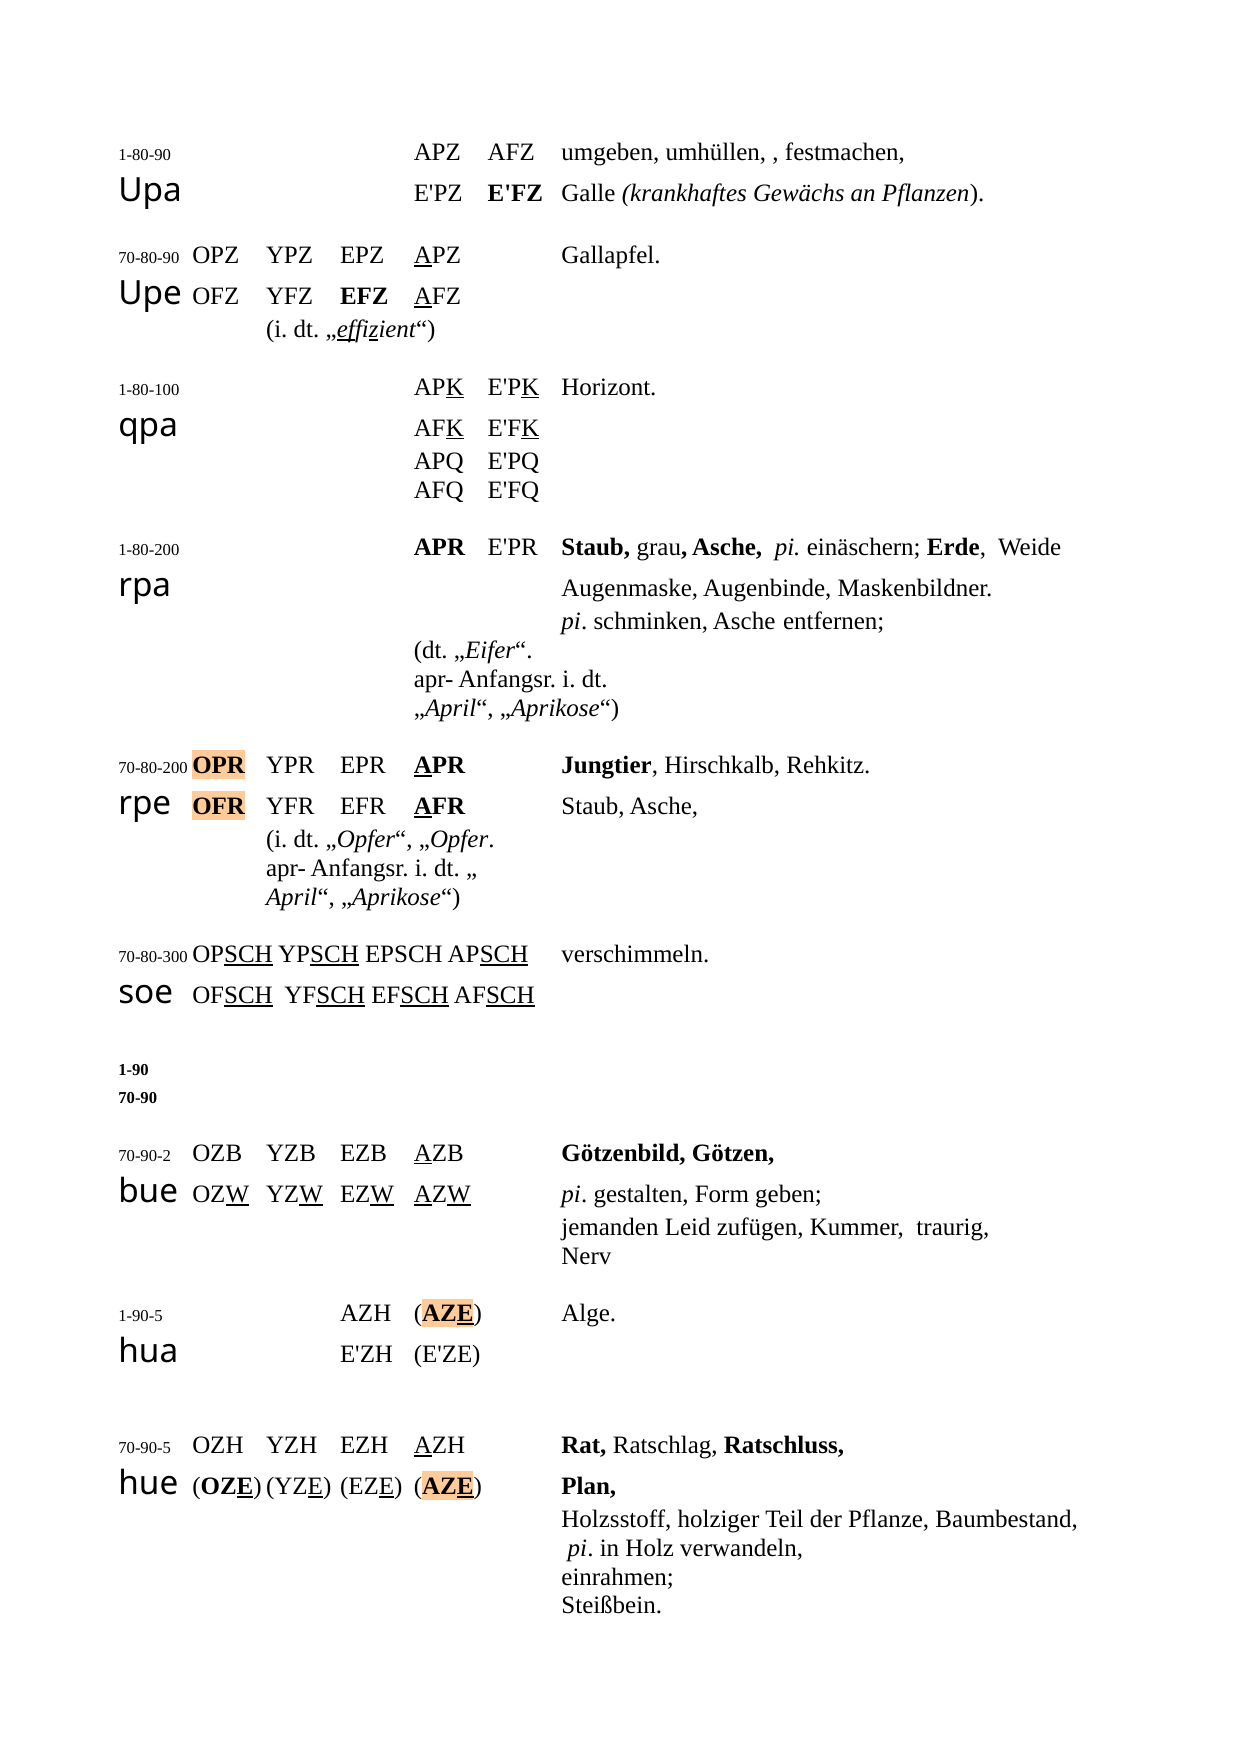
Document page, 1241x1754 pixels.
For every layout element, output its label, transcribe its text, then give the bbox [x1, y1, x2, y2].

text 70-80-90 OPZ YPZ EPZ APZ Gallapfel. [118, 240, 1122, 269]
text qpa AFK E'FK [118, 401, 1122, 446]
text 1-80-100 APK E'PK Horizont. [118, 343, 1122, 401]
text Nerv [118, 1241, 1122, 1270]
text rpe OFR YFR EFR AFR Staub, Asche, [118, 779, 1122, 824]
text Holzsstoff, holziger Teil der Pflanze, Baumbestand, [118, 1504, 1122, 1533]
text 70-90-5 OZH YZH EZH AZH Rat, Ratschlag, Ratschluss, [118, 1430, 1122, 1459]
text 70-80-200 OPR YPR EPR APR Jungtier, Hirschkalb, Rehkitz. [118, 750, 1122, 779]
text 70-90-2 OZB YZB EZB AZB Götzenbild, Götzen, [118, 1138, 1122, 1167]
text rpa Augenmaske, Augenbinde, Maskenbildner. pi. schminken, Asche entfernen; [118, 561, 1122, 635]
text (i. dt. „Opfer“, „Opfer. [118, 824, 1122, 853]
text 1-80-200 APR E'PR Staub, grau, Asche, pi. einäschern; Erde, Weide [118, 532, 1122, 561]
text (i. dt. „effizient“) [118, 314, 1122, 343]
text soe OFSCH YFSCH EFSCH AFSCH [118, 968, 1122, 1013]
text April“, „Aprikose“) [118, 882, 1122, 911]
text pi. in Holz verwandeln, [118, 1533, 1122, 1562]
text 1-90 [118, 1052, 1122, 1081]
text 1-80-90 APZ AFZ umgeben, umhüllen, , festmachen, [118, 137, 1122, 166]
text 70-80-300 OPSCH YPSCH EPSCH APSCH verschimmeln. [118, 939, 1122, 968]
text 70-90 [118, 1081, 1122, 1109]
text einrahmen; [118, 1562, 1122, 1591]
text hue (OZE) (YZE) (EZE) (AZE) Plan, [118, 1459, 1122, 1504]
text AFQ E'FQ [118, 475, 1122, 503]
text apr- Anfangsr. i. dt. [118, 664, 1122, 693]
text Upe OFZ YFZ EFZ AFZ [118, 269, 1122, 314]
text hua E'ZH (E'ZE) [118, 1327, 1122, 1373]
text Steißbein. [118, 1591, 1122, 1619]
text apr- Anfangsr. i. dt. „ [118, 853, 1122, 882]
text jemanden Leid zufügen, Kummer, traurig, [118, 1212, 1122, 1241]
text APQ E'PQ [118, 446, 1122, 475]
text 1-90-5 AZH (AZE) Alge. [118, 1298, 1122, 1327]
text (dt. „Eifer“. [118, 635, 1122, 664]
text „April“, „Aprikose“) [118, 693, 1122, 721]
text bue OZW YZW EZW AZW pi. gestalten, Form geben; [118, 1167, 1122, 1212]
text Upa E'PZ E'FZ Galle (krankhaftes Gewächs an Pflanzen). [118, 166, 1122, 211]
